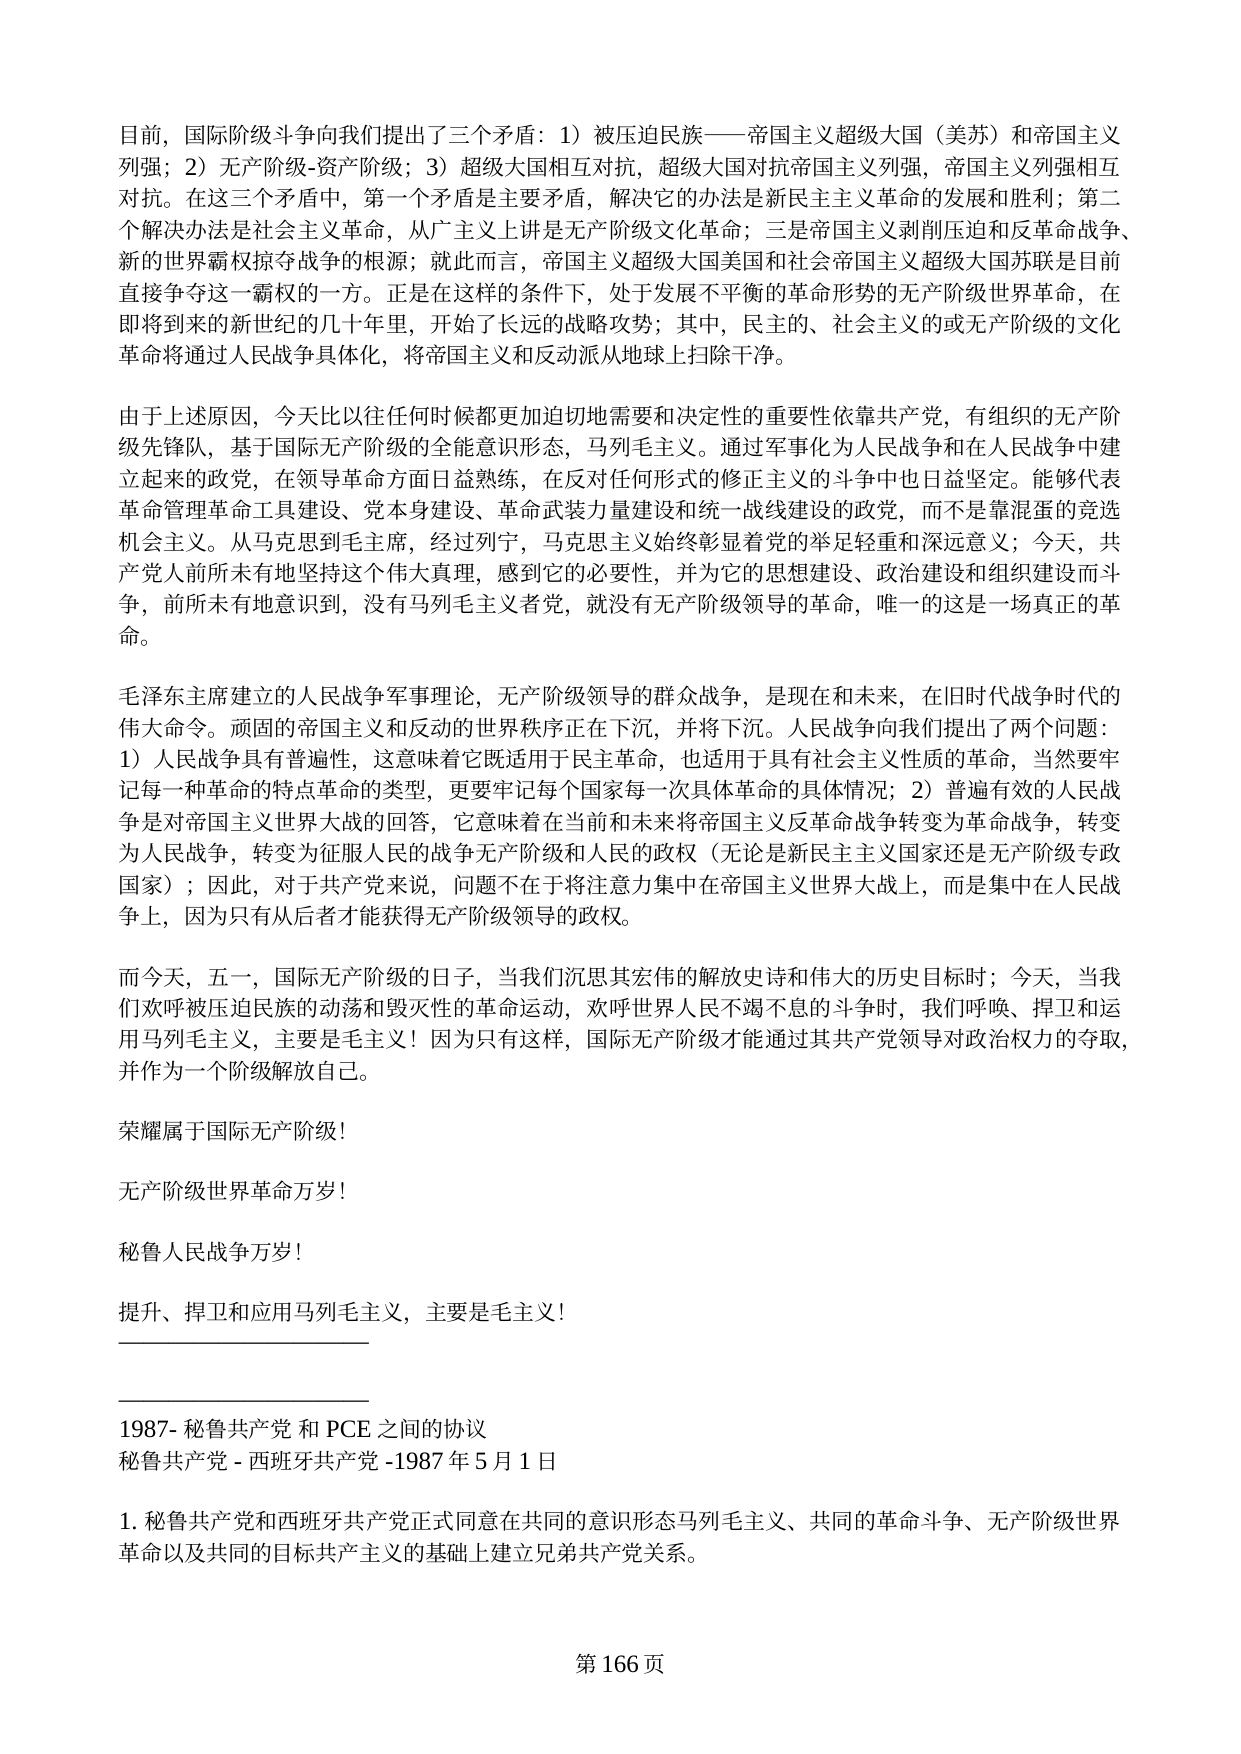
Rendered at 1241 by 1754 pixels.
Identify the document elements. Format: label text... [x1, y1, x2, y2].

text —————————— [118, 1384, 1122, 1413]
text 目前，国际阶级斗争向我们提出了三个矛盾：1）被压迫民族——帝国主义超级大国（美苏）和帝国主义列强；2）无产阶级-资产阶级；3）超级大国相互对抗，超级大国对抗帝国主义列强，帝国主义列强相互对抗。在这三个矛盾中，第一个矛盾是主要矛盾，解决它的办法是新民主主义革命的发展和胜利；第二个解决办法是社会主义革命，从广主义上讲是无产阶级文化革命；三是帝国主义剥削压迫和反革命战争、新的世界霸权掠夺战争的根源；就此而言，帝国主义超级大国美国和社会帝国主义超级大国苏联是目前直接争夺这一霸权的一方。正是在这样的条件下，处于发展不平衡的革命形势的无产阶级世界革命，在即将到来的新世纪的几十年里，开始了长远的战略攻势；其中，民主的、社会主义的或无产阶级的文化革命将通过人民战争具体化，将帝国主义和反动派从地球上扫除干净。 [118, 118, 1122, 370]
text 秘鲁人民战争万岁！ [118, 1235, 1122, 1266]
text 由于上述原因，今天比以往任何时候都更加迫切地需要和决定性的重要性依靠共产党，有组织的无产阶级先锋队，基于国际无产阶级的全能意识形态，马列毛主义。通过军事化为人民战争和在人民战争中建立起来的政党，在领导革命方面日益熟练，在反对任何形式的修正主义的斗争中也日益坚定。能够代表革命管理革命工具建设、党本身建设、革命武装力量建设和统一战线建设的政党，而不是靠混蛋的竞选机会主义。从马克思到毛主席，经过列宁，马克思主义始终彰显着党的举足轻重和深远意义；今天，共产党人前所未有地坚持这个伟大真理，感到它的必要性，并为它的思想建设、政治建设和组织建设而斗争，前所未有地意识到，没有马列毛主义者党，就没有无产阶级领导的革命，唯一的这是一场真正的革命。 [118, 399, 1122, 651]
text 而今天，五一，国际无产阶级的日子，当我们沉思其宏伟的解放史诗和伟大的历史目标时；今天，当我们欢呼被压迫民族的动荡和毁灭性的革命运动，欢呼世界人民不竭不息的斗争时，我们呼唤、捍卫和运用马列毛主义，主要是毛主义！因为只有这样，国际无产阶级才能通过其共产党领导对政治权力的夺取，并作为一个阶级解放自己。 [118, 960, 1122, 1086]
text 提升、捍卫和应用马列毛主义，主要是毛主义！ [118, 1295, 1122, 1326]
text 秘鲁共产党 - 西班牙共产党 -1987年5月1日 [118, 1444, 1122, 1476]
text 1. 秘鲁共产党和西班牙共产党正式同意在共同的意识形态马列毛主义、共同的革命斗争、无产阶级世界革命以及共同的目标共产主义的基础上建立兄弟共产党关系。 [118, 1504, 1122, 1567]
text 1987- 秘鲁共产党 和 PCE 之间的协议 [118, 1413, 1122, 1444]
text 荣耀属于国际无产阶级！ [118, 1114, 1122, 1146]
text 毛泽东主席建立的人民战争军事理论，无产阶级领导的群众战争，是现在和未来，在旧时代战争时代的伟大命令。顽固的帝国主义和反动的世界秩序正在下沉，并将下沉。人民战争向我们提出了两个问题：1）人民战争具有普遍性，这意味着它既适用于民主革命，也适用于具有社会主义性质的革命，当然要牢记每一种革命的特点革命的类型，更要牢记每个国家每一次具体革命的具体情况；2）普遍有效的人民战争是对帝国主义世界大战的回答，它意味着在当前和未来将帝国主义反革命战争转变为革命战争，转变为人民战争，转变为征服人民的战争无产阶级和人民的政权（无论是新民主主义国家还是无产阶级专政国家）；因此，对于共产党来说，问题不在于将注意力集中在帝国主义世界大战上，而是集中在人民战争上，因为只有从后者才能获得无产阶级领导的政权。 [118, 679, 1122, 931]
text 无产阶级世界革命万岁！ [118, 1174, 1122, 1206]
text —————————— [118, 1326, 1122, 1355]
